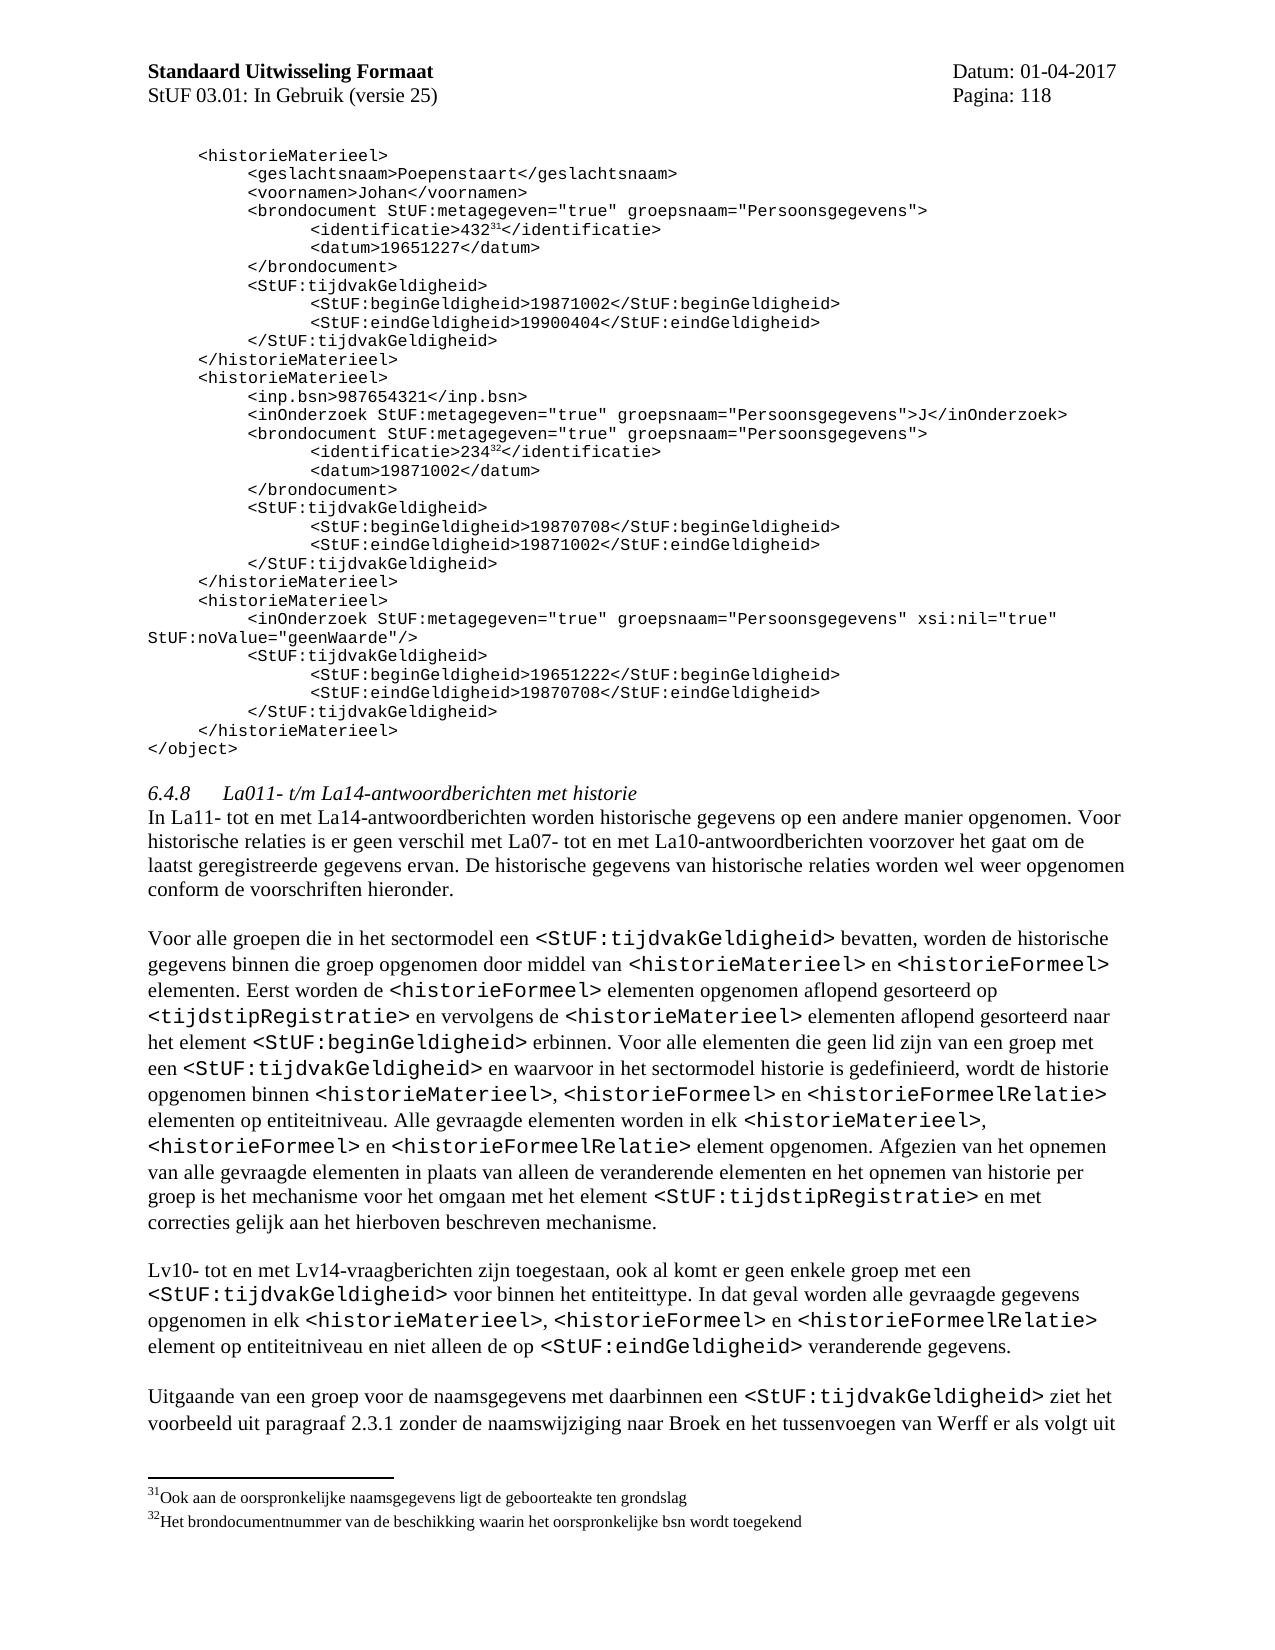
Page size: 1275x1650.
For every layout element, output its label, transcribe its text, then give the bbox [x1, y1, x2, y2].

text <brondocument StUF:metagegeven="true" groepsnaam="Persoonsgegevens"> [148, 426, 1127, 444]
text </historieMaterieel> [148, 574, 1127, 593]
text <historieMaterieel> [148, 593, 1127, 611]
text </brondocument> [148, 259, 1127, 277]
text </StUF:tijdvakGeldigheid> [148, 333, 1127, 352]
text </StUF:tijdvakGeldigheid> [148, 704, 1127, 722]
text <inOnderzoek StUF:metagegeven="true" groepsnaam="Persoonsgegevens" xsi:nil="true" StUF:noValue="geenWaarde"/> [148, 611, 1127, 648]
text </object> [148, 741, 1127, 759]
text <StUF:tijdvakGeldigheid> [148, 648, 1127, 667]
text Het brondocumentnummer van de beschikking waarin het oorspronkelijke bsn wordt toegekend [148, 1508, 1127, 1532]
text <identificatie>234</identificatie> [148, 444, 1127, 463]
text <identificatie>432</identificatie> [148, 222, 1127, 240]
text <inOnderzoek StUF:metagegeven="true" groepsnaam="Persoonsgegevens">J</inOnderzoek> [148, 407, 1127, 426]
text <StUF:eindGeldigheid>19900404</StUF:eindGeldigheid> [148, 314, 1127, 333]
text <voornamen>Johan</voornamen> [148, 185, 1127, 203]
text In La11- tot en met La14-antwoordberichten worden historische gegevens op een andere manier opgenomen. Voor historische relaties is er geen verschil met La07- tot en met La10-antwoordberichten voorzover het gaat om de laatst geregistreerde gegevens ervan. De historische gegevens van historische relaties worden wel weer opgenomen conform de voorschriften hieronder. [148, 805, 1127, 901]
text <StUF:tijdvakGeldigheid> [148, 500, 1127, 518]
text <datum>19651227</datum> [148, 240, 1127, 259]
text <datum>19871002</datum> [148, 463, 1127, 481]
text Voor alle groepen die in het sectormodel een <StUF:tijdvakGeldigheid> bevatten, worden de historische gegevens binnen die groep opgenomen door middel van <historieMaterieel> en <historieFormeel> elementen. Eerst worden de <historieFormeel> elementen opgenomen aflopend gesorteerd op <tijdstipRegistratie> en vervolgens de <historieMaterieel> elementen aflopend gesorteerd naar het element <StUF:beginGeldigheid> erbinnen. Voor alle elementen die geen lid zijn van een groep met een <StUF:tijdvakGeldigheid> en waarvoor in het sectormodel historie is gedefinieerd, wordt de historie opgenomen binnen <historieMaterieel>, <historieFormeel> en <historieFormeelRelatie> elementen op entiteitniveau. Alle gevraagde elementen worden in elk <historieMaterieel>, <historieFormeel> en <historieFormeelRelatie> element opgenomen. Afgezien van het opnemen van alle gevraagde elementen in plaats van alleen de veranderende elementen en het opnemen van historie per groep is het mechanisme voor het omgaan met het element <StUF:tijdstipRegistratie> en met correcties gelijk aan het hierboven beschreven mechanisme. [148, 925, 1127, 1234]
text <StUF:beginGeldigheid>19871002</StUF:beginGeldigheid> [148, 296, 1127, 314]
subtitle La011- t/m La14-antwoordberichten met historie [148, 781, 1127, 805]
text <historieMaterieel> [148, 370, 1127, 389]
text <inp.bsn>987654321</inp.bsn> [148, 389, 1127, 407]
text </historieMaterieel> [148, 722, 1127, 741]
text <brondocument StUF:metagegeven="true" groepsnaam="Persoonsgegevens"> [148, 203, 1127, 222]
text Uitgaande van een groep voor de naamsgegevens met daarbinnen een <StUF:tijdvakGeldigheid> ziet het voorbeeld uit paragraaf 2.3.1 zonder de naamswijziging naar Broek en het tussenvoegen van Werff er als volgt uit [148, 1384, 1127, 1434]
text <StUF:beginGeldigheid>19870708</StUF:beginGeldigheid> [148, 518, 1127, 537]
text <StUF:beginGeldigheid>19651222</StUF:beginGeldigheid> [148, 667, 1127, 685]
text <StUF:tijdvakGeldigheid> [148, 277, 1127, 296]
text <geslachtsnaam>Poepenstaart</geslachtsnaam> [148, 166, 1127, 185]
text </brondocument> [148, 481, 1127, 500]
text </historieMaterieel> [148, 352, 1127, 370]
text </StUF:tijdvakGeldigheid> [148, 556, 1127, 574]
text Lv10- tot en met Lv14-vraagberichten zijn toegestaan, ook al komt er geen enkele groep met een <StUF:tijdvakGeldigheid> voor binnen het entiteittype. In dat geval worden alle gevraagde gegevens opgenomen in elk <historieMaterieel>, <historieFormeel> en <historieFormeelRelatie> element op entiteitniveau en niet alleen de op <StUF:eindGeldigheid> veranderende gegevens. [148, 1258, 1127, 1360]
text <historieMaterieel> [148, 148, 1127, 166]
text <StUF:eindGeldigheid>19870708</StUF:eindGeldigheid> [148, 685, 1127, 704]
text Ook aan de oorspronkelijke naamsgegevens ligt de geboorteakte ten grondslag [148, 1484, 1127, 1508]
text <StUF:eindGeldigheid>19871002</StUF:eindGeldigheid> [148, 537, 1127, 556]
